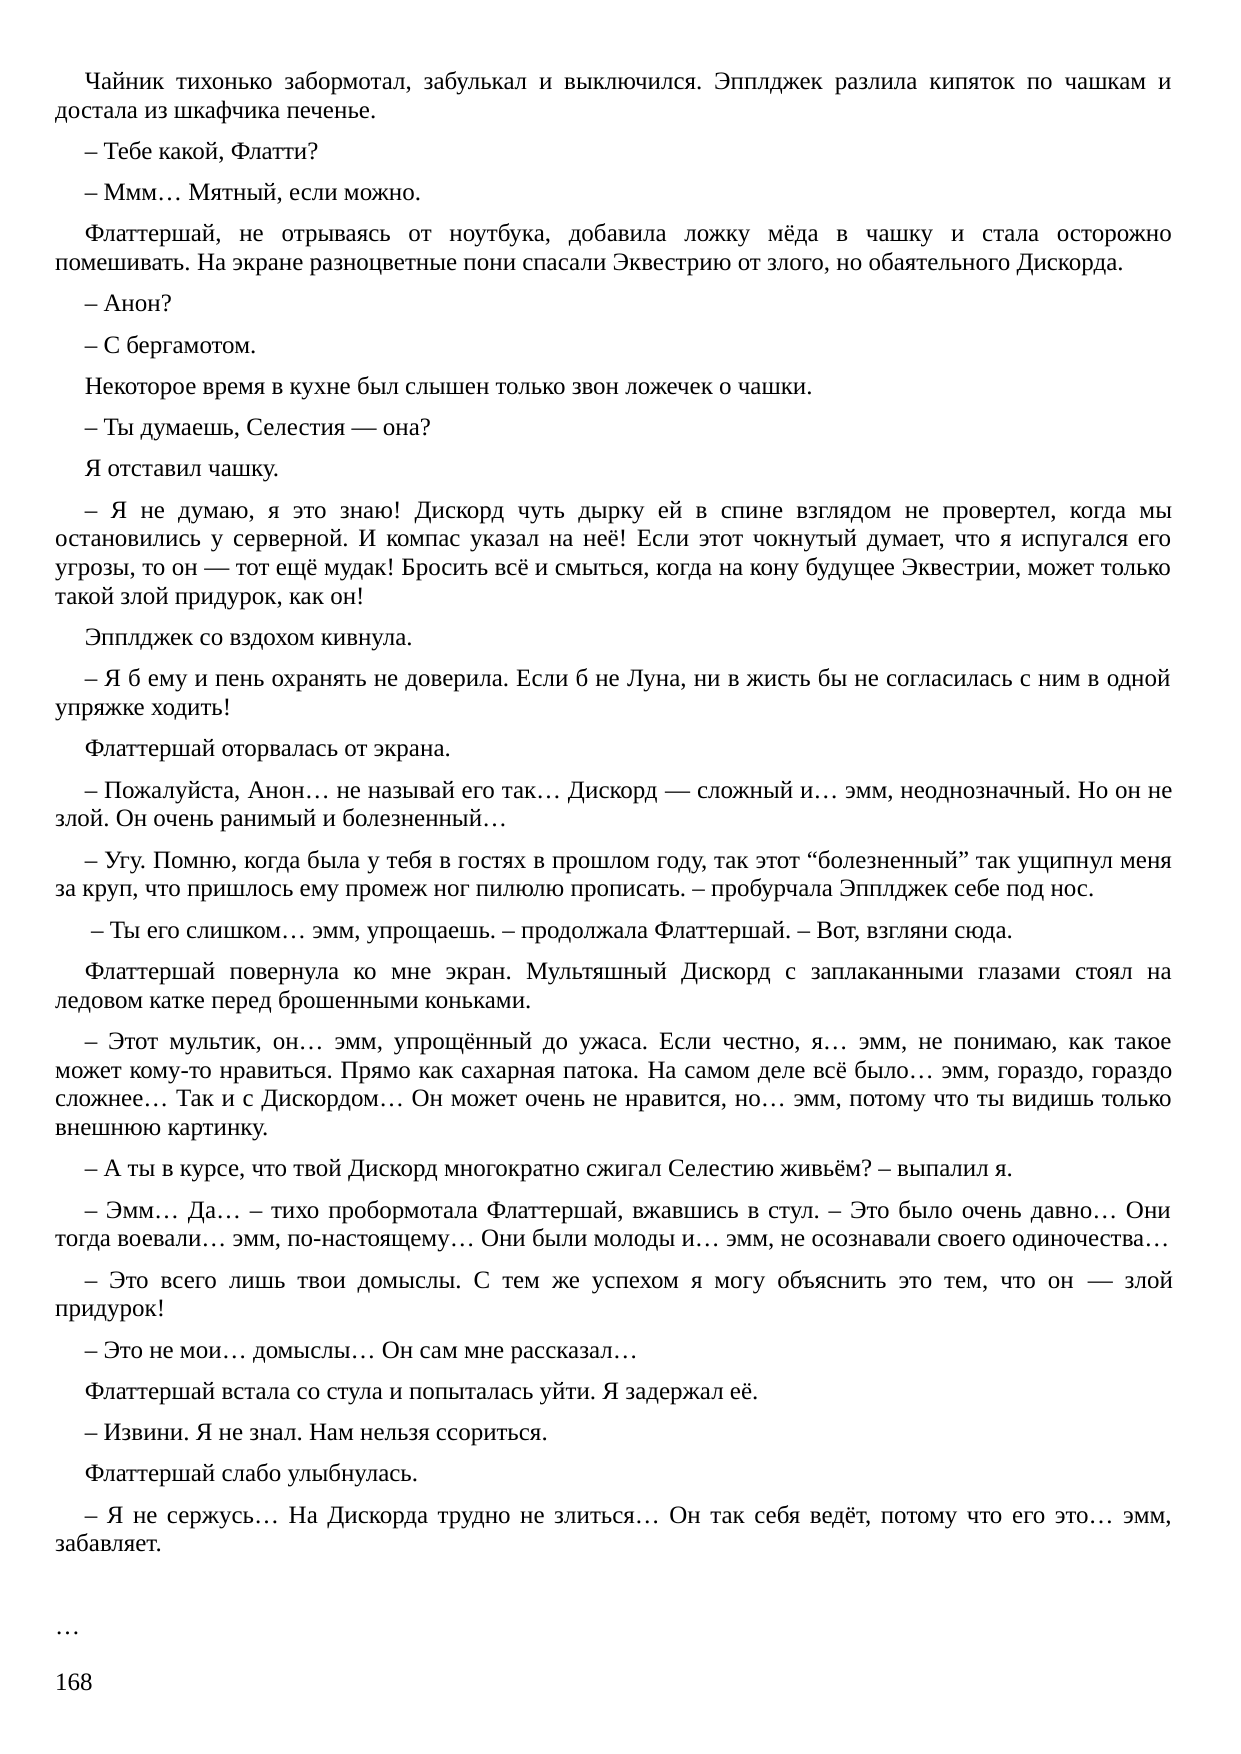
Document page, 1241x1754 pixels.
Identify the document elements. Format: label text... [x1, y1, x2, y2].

text – Ммм… Мятный, если можно. [55, 177, 1173, 206]
text Флаттершай повернула ко мне экран. Мультяшный Дискорд с заплаканными глазами стоял на ледовом катке перед брошенными коньками. [55, 956, 1173, 1013]
text – Тебе какой, Флатти? [55, 136, 1173, 165]
text Флаттершай, не отрываясь от ноутбука, добавила ложку мёда в чашку и стала осторожно помешивать. На экране разноцветные пони спасали Эквестрию от злого, но обаятельного Дискорда. [55, 218, 1173, 276]
text – Это всего лишь твои домыслы. С тем же успехом я могу объяснить это тем, что он — злой придурок! [55, 1265, 1173, 1322]
text Флаттершай слабо улыбнулась. [55, 1458, 1173, 1487]
text – Извини. Я не знал. Нам нельзя ссориться. [55, 1417, 1173, 1446]
text Чайник тихонько забормотал, забулькал и выключился. Эпплджек разлила кипяток по чашкам и достала из шкафчика печенье. [55, 66, 1173, 123]
text Некоторое время в кухне был слышен только звон ложечек о чашки. [55, 371, 1173, 400]
text – С бергамотом. [55, 330, 1173, 358]
text Эпплджек со вздохом кивнула. [55, 622, 1173, 651]
text – Этот мультик, он… эмм, упрощённый до ужаса. Если честно, я… эмм, не понимаю, как такое может кому-то нравиться. Прямо как сахарная патока. На самом деле всё было… эмм, гораздо, гораздо сложнее… Так и с Дискордом… Он может очень не нравится, но… эмм, потому что ты видишь только внешнюю картинку. [55, 1026, 1173, 1141]
text – Я б ему и пень охранять не доверила. Если б не Луна, ни в жисть бы не согласилась с ним в одной упряжке ходить! [55, 663, 1173, 721]
text – Эмм… Да… – тихо пробормотала Флаттершай, вжавшись в стул. – Это было очень давно… Они тогда воевали… эмм, по-настоящему… Они были молоды и… эмм, не осознавали своего одиночества… [55, 1195, 1173, 1252]
text – Ты думаешь, Селестия — она? [55, 412, 1173, 441]
text – А ты в курсе, что твой Дискорд многократно сжигал Селестию живьём? – выпалил я. [55, 1153, 1173, 1182]
text … [55, 1611, 1173, 1640]
text – Ты его слишком… эмм, упрощаешь. – продолжала Флаттершай. – Вот, взгляни сюда. [55, 915, 1173, 943]
text Флаттершай оторвалась от экрана. [55, 733, 1173, 762]
text Флаттершай встала со стула и попыталась уйти. Я задержал её. [55, 1376, 1173, 1405]
text – Анон? [55, 288, 1173, 317]
text – Я не сержусь… На Дискорда трудно не злиться… Он так себя ведёт, потому что его это… эмм, забавляет. [55, 1500, 1173, 1557]
text – Угу. Помню, когда была у тебя в гостях в прошлом году, так этот “болезненный” так ущипнул меня за круп, что пришлось ему промеж ног пилюлю прописать. – пробурчала Эпплджек себе под нос. [55, 845, 1173, 902]
text – Пожалуйста, Анон… не называй его так… Дискорд — сложный и… эмм, неоднозначный. Но он не злой. Он очень ранимый и болезненный… [55, 775, 1173, 832]
text – Это не мои… домыслы… Он сам мне рассказал… [55, 1335, 1173, 1363]
text – Я не думаю, я это знаю! Дискорд чуть дырку ей в спине взглядом не провертел, когда мы остановились у серверной. И компас указал на неё! Если этот чокнутый думает, что я испугался его угрозы, то он — тот ещё мудак! Бросить всё и смыться, когда на кону будущее Эквестрии, может только такой злой придурок, как он! [55, 495, 1173, 610]
text Я отставил чашку. [55, 453, 1173, 482]
